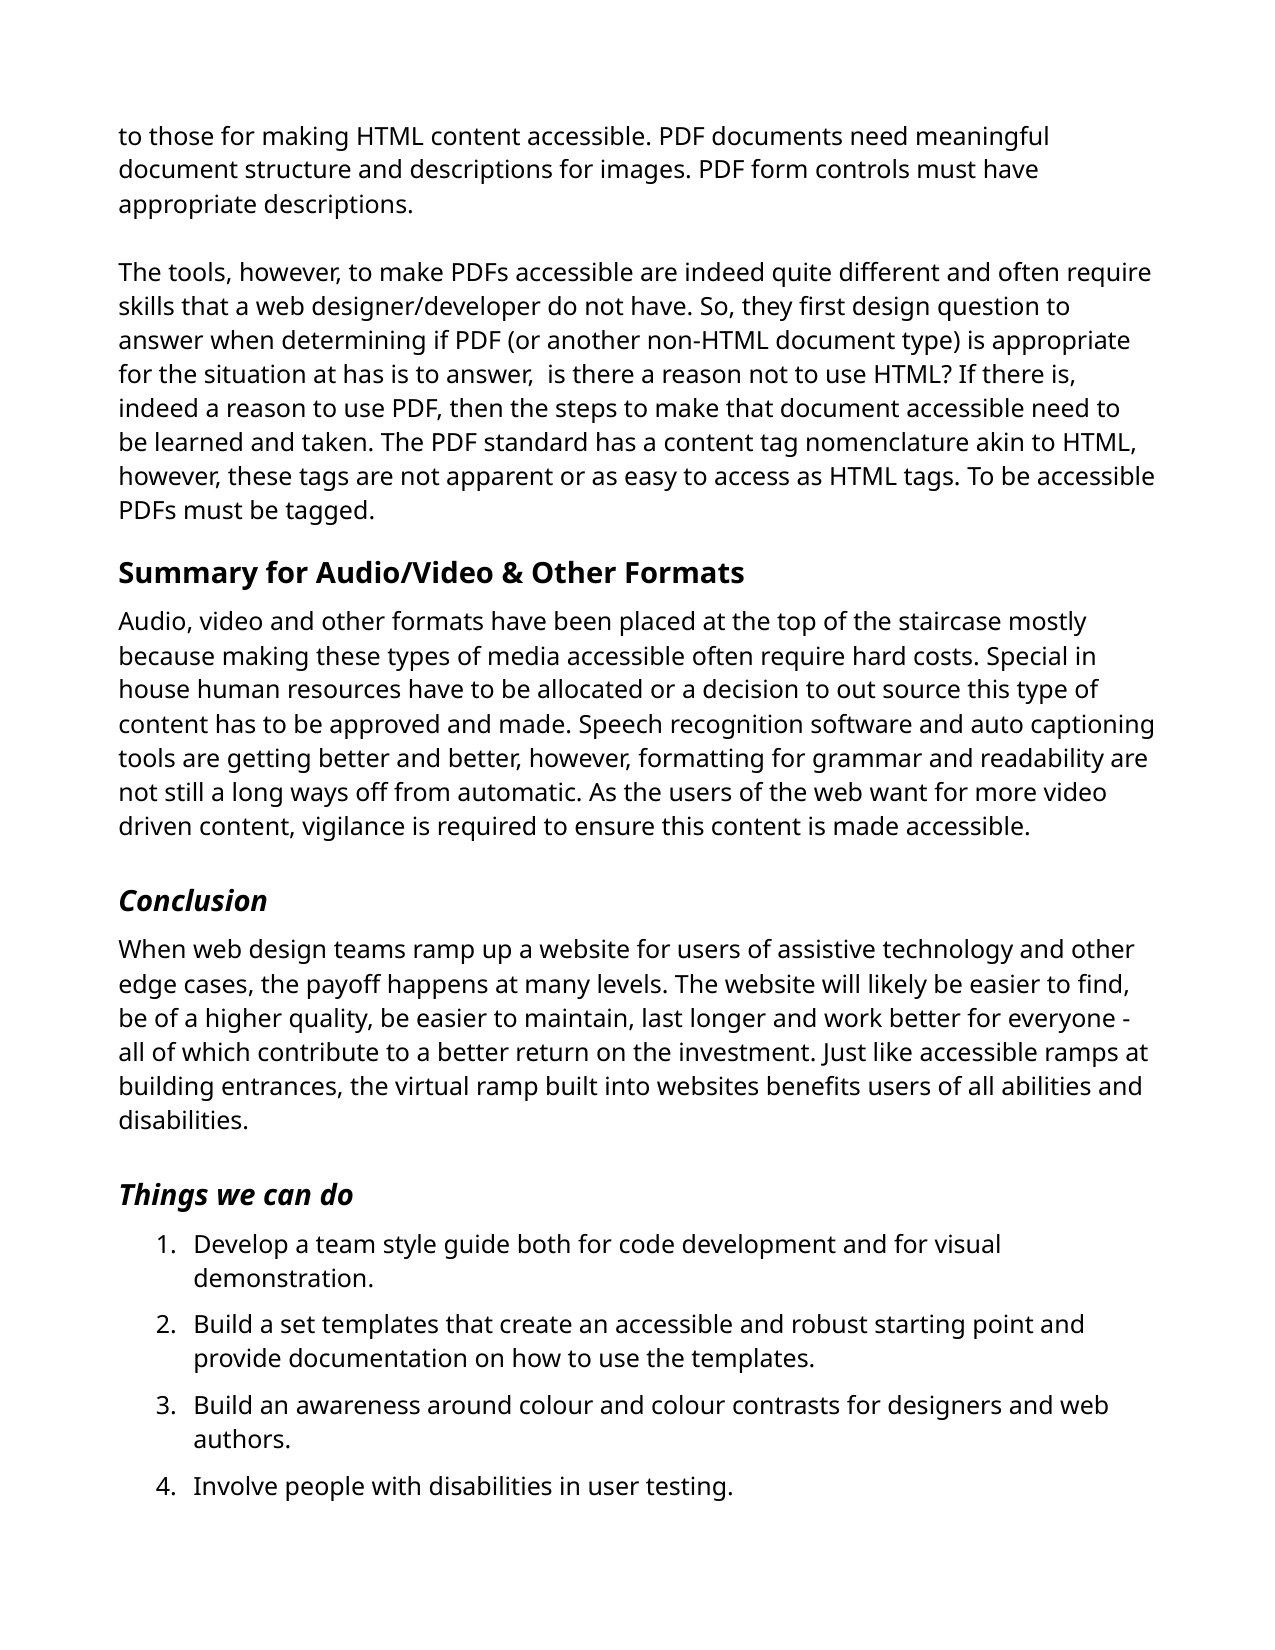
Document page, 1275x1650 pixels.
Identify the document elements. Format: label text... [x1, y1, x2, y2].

subtitle Things we can do [118, 1174, 1157, 1214]
subtitle Summary for Audio/Video & Other Formats [118, 552, 1157, 592]
text Audio, video and other formats have been placed at the top of the staircase mostly because making these types of media accessible often require hard costs. Special in house human resources have to be allocated or a decision to out source this type of content has to be approved and made. Speech recognition software and auto captioning tools are getting better and better, however, formatting for grammar and readability are not still a long ways off from automatic. As the users of the web want for more video driven content, vigilance is required to ensure this content is made accessible. [118, 604, 1157, 842]
text The tools, however, to make PDFs accessible are indeed quite different and often require skills that a web designer/developer do not have. So, they first design question to answer when determining if PDF (or another non-HTML document type) is appropriate for the situation at has is to answer, is there a reason not to use HTML? If there is, indeed a reason to use PDF, then the steps to make that document accessible need to be learned and taken. The PDF standard has a content tag nomenclature akin to HTML, however, these tags are not apparent or as easy to access as HTML tags. To be accessible PDFs must be tagged. [118, 254, 1157, 527]
text When web design teams ramp up a website for users of assistive technology and other edge cases, the payoff happens at many levels. The website will likely be easier to find, be of a higher quality, be easier to maintain, last longer and work better for everyone - all of which contribute to a better return on the investment. Just like accessible ramps at building entrances, the virtual ramp built into websites benefits users of all abilities and disabilities. [118, 932, 1157, 1137]
list Build a set templates that create an accessible and robust starting point and provide documentation on how to use the templates. [156, 1307, 1157, 1375]
list Involve people with disabilities in user testing. [156, 1468, 1157, 1502]
list Develop a team style guide both for code development and for visual demonstration. [156, 1226, 1157, 1294]
text to those for making HTML content accessible. PDF documents need meaningful document structure and descriptions for images. PDF form controls must have appropriate descriptions. [118, 118, 1157, 220]
list Build an awareness around colour and colour contrasts for designers and web authors. [156, 1387, 1157, 1456]
subtitle Conclusion [118, 880, 1157, 920]
